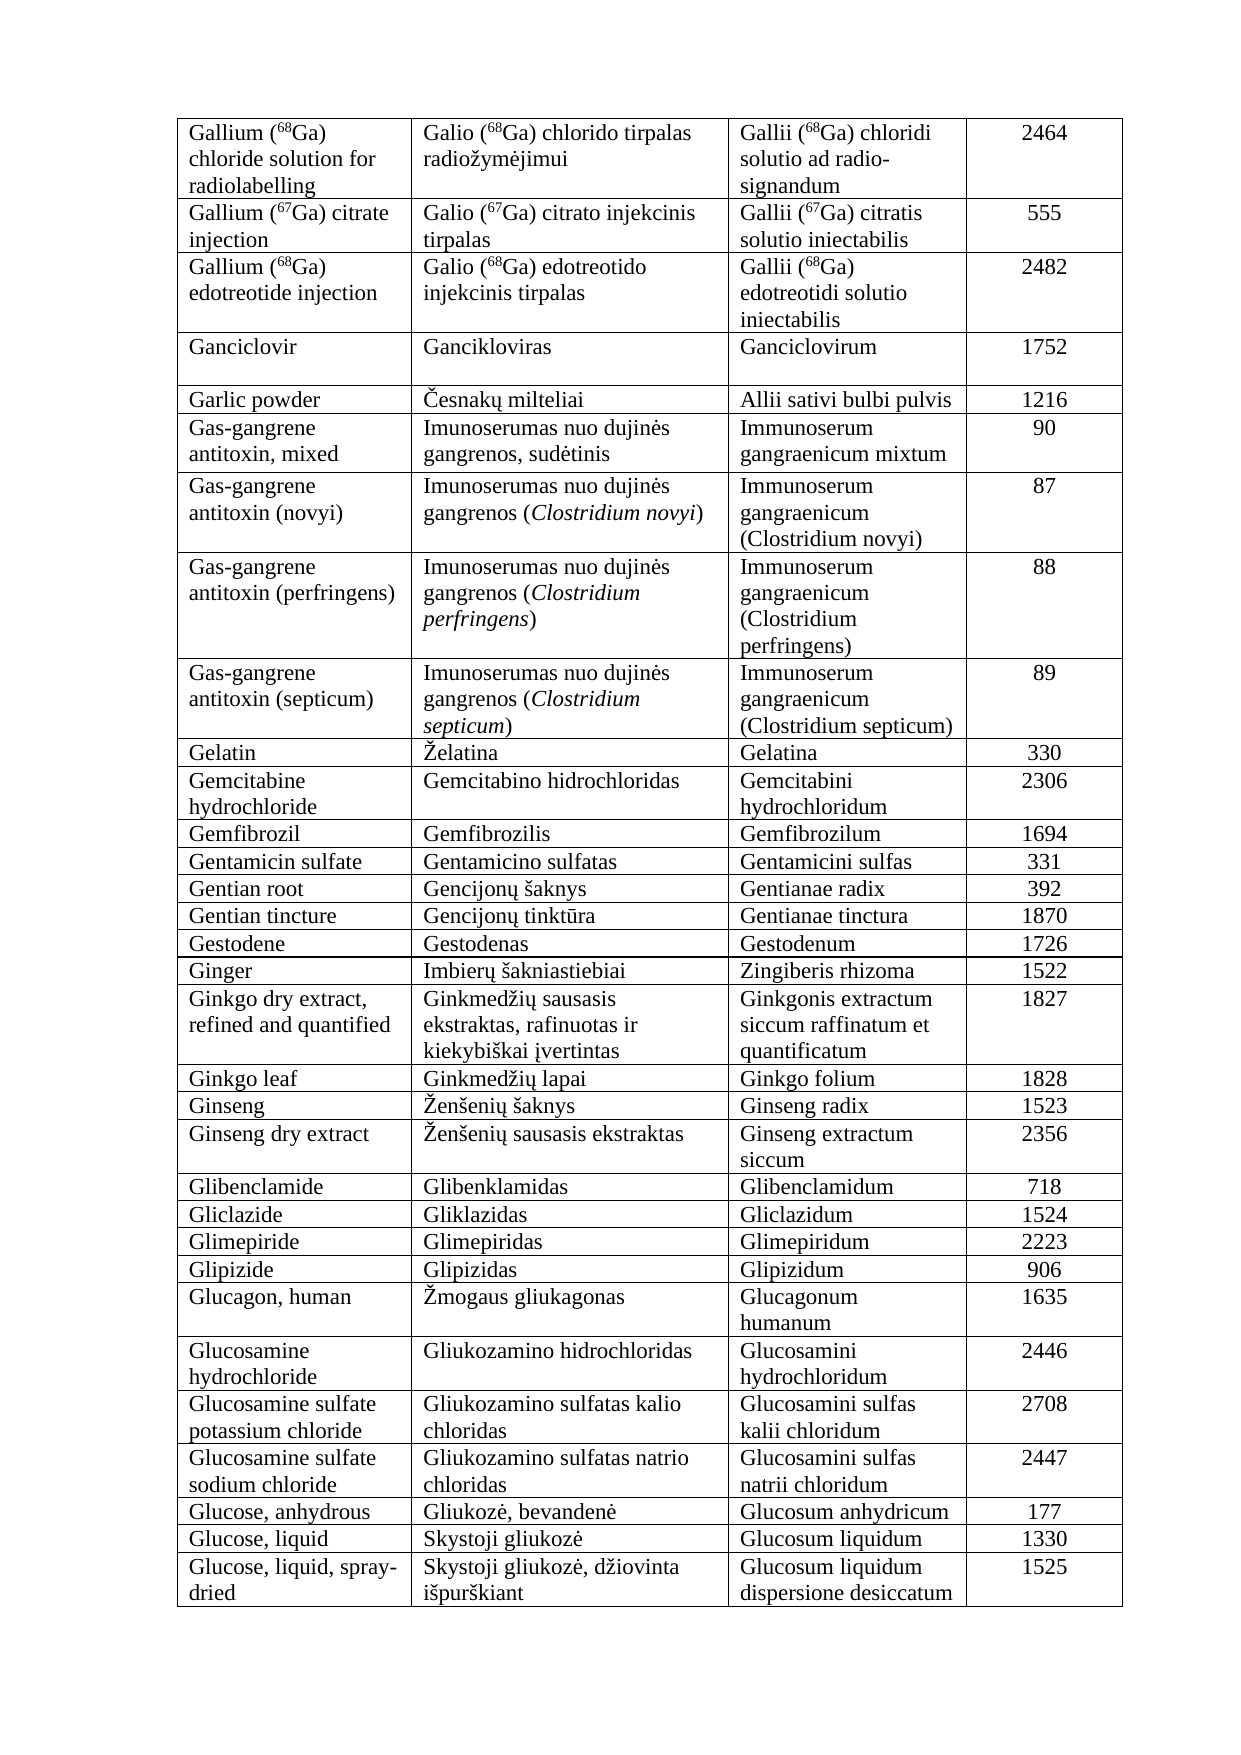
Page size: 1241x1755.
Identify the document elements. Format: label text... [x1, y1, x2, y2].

table_cell 1726 [967, 930, 1122, 956]
table_cell 1523 [967, 1092, 1122, 1119]
table_cell Gencijonų šaknys [412, 875, 728, 902]
table_cell Ginkmedžių lapai [412, 1065, 728, 1091]
table_cell 2356 [967, 1120, 1122, 1172]
table_cell 2446 [967, 1337, 1122, 1389]
table_cell 1525 [967, 1553, 1122, 1606]
table_cell Glucosamine sulfate sodium chloride [178, 1444, 411, 1497]
table_cell Gemfibrozilum [729, 820, 966, 847]
table_cell Gentian tincture [178, 903, 411, 929]
table_cell Gestodenum [729, 930, 966, 956]
table_cell Imunoserumas nuo dujinės gangrenos (Clostridium septicum) [412, 659, 728, 738]
table_cell 392 [967, 875, 1122, 902]
table_cell Gas-gangrene antitoxin, mixed [178, 414, 411, 472]
table_cell Gencijonų tinktūra [412, 903, 728, 929]
table_cell Gestodenas [412, 930, 728, 956]
table_cell 177 [967, 1498, 1122, 1524]
table_cell Glucosamine sulfate potassium chloride [178, 1391, 411, 1443]
table_cell 1828 [967, 1065, 1122, 1091]
table_cell Ginkgonis extractum siccum raffinatum et quantificatum [729, 985, 966, 1064]
table_cell Želatina [412, 739, 728, 766]
table_cell Gliukozamino sulfatas kalio chloridas [412, 1391, 728, 1443]
table_cell Zingiberis rhizoma [729, 958, 966, 984]
table_cell 88 [967, 553, 1122, 658]
table_cell Gliklazidas [412, 1201, 728, 1227]
table_cell Gas-gangrene antitoxin (septicum) [178, 659, 411, 738]
table_cell Gentianae radix [729, 875, 966, 902]
table_cell Glucose, liquid, spray-dried [178, 1553, 411, 1606]
table_cell Ginkmedžių sausasis ekstraktas, rafinuotas ir kiekybiškai įvertintas [412, 985, 728, 1064]
table_cell Ženšenių sausasis ekstraktas [412, 1120, 728, 1172]
table_cell Gallium (68Ga) edotreotide injection [178, 253, 411, 332]
table_cell 2447 [967, 1444, 1122, 1497]
table_cell Glucose, liquid [178, 1525, 411, 1552]
table_cell 718 [967, 1174, 1122, 1200]
table_cell Glucosamini hydrochloridum [729, 1337, 966, 1389]
table_cell Gemfibrozilis [412, 820, 728, 847]
table_cell Ginseng extractum siccum [729, 1120, 966, 1172]
table_cell Glucosum liquidum [729, 1525, 966, 1552]
table_cell Glimepiridum [729, 1228, 966, 1254]
table_cell Gliukozamino sulfatas natrio chloridas [412, 1444, 728, 1497]
table_cell Glimepiride [178, 1228, 411, 1254]
table_cell 1635 [967, 1283, 1122, 1336]
table_cell Ženšenių šaknys [412, 1092, 728, 1119]
table_cell Glucosum anhydricum [729, 1498, 966, 1524]
table_cell Glibenclamidum [729, 1174, 966, 1200]
table_cell 2223 [967, 1228, 1122, 1254]
table_cell Garlic powder [178, 386, 411, 413]
table_cell 1216 [967, 386, 1122, 413]
table_cell Galio (68Ga) edotreotido injekcinis tirpalas [412, 253, 728, 332]
table_cell Gallium (68Ga) chloride solution for radiolabelling [178, 119, 411, 198]
table_cell 331 [967, 848, 1122, 874]
table_cell Gentian root [178, 875, 411, 902]
table_cell Glibenclamide [178, 1174, 411, 1200]
table_cell Gemfibrozil [178, 820, 411, 847]
table_cell Glucagon, human [178, 1283, 411, 1336]
table_cell 2306 [967, 767, 1122, 819]
table_cell Glucagonum humanum [729, 1283, 966, 1336]
table_cell Skystoji gliukozė [412, 1525, 728, 1552]
table_cell Immunoserum gangraenicum (Clostridium novyi) [729, 473, 966, 552]
table_cell Ginger [178, 958, 411, 984]
table_cell Gliukozamino hidrochloridas [412, 1337, 728, 1389]
table_cell 2708 [967, 1391, 1122, 1443]
table_cell Imunoserumas nuo dujinės gangrenos (Clostridium novyi) [412, 473, 728, 552]
table_cell 87 [967, 473, 1122, 552]
table_cell Gas-gangrene antitoxin (novyi) [178, 473, 411, 552]
table_cell Ginkgo leaf [178, 1065, 411, 1091]
table_cell Gallii (68Ga) edotreotidi solutio iniectabilis [729, 253, 966, 332]
table_cell Glimepiridas [412, 1228, 728, 1254]
table_cell Glipizidum [729, 1256, 966, 1282]
table_cell Immunoserum gangraenicum (Clostridium septicum) [729, 659, 966, 738]
table_cell Allii sativi bulbi pulvis [729, 386, 966, 413]
table_cell Ginseng dry extract [178, 1120, 411, 1172]
table_cell Gestodene [178, 930, 411, 956]
table_cell 1694 [967, 820, 1122, 847]
table_cell 90 [967, 414, 1122, 472]
table_cell Gas-gangrene antitoxin (perfringens) [178, 553, 411, 658]
table_cell Immunoserum gangraenicum mixtum [729, 414, 966, 472]
table_cell Gemcitabino hidrochloridas [412, 767, 728, 819]
table_cell Imunoserumas nuo dujinės gangrenos, sudėtinis [412, 414, 728, 472]
table_cell Galio (67Ga) citrato injekcinis tirpalas [412, 199, 728, 252]
table_cell 1522 [967, 958, 1122, 984]
table_cell 330 [967, 739, 1122, 766]
table_cell Imbierų šakniastiebiai [412, 958, 728, 984]
table_cell 1330 [967, 1525, 1122, 1552]
table_cell Skystoji gliukozė, džiovinta išpurškiant [412, 1553, 728, 1606]
table_cell Glibenklamidas [412, 1174, 728, 1200]
table_cell Gliukozė, bevandenė [412, 1498, 728, 1524]
table_cell 1870 [967, 903, 1122, 929]
table_cell Ganciclovir [178, 333, 411, 385]
table_cell Glipizide [178, 1256, 411, 1282]
table_cell Gentamicino sulfatas [412, 848, 728, 874]
table_cell Gentianae tinctura [729, 903, 966, 929]
table_cell Gelatina [729, 739, 966, 766]
table_cell 89 [967, 659, 1122, 738]
table_cell Gallii (67Ga) citratis solutio iniectabilis [729, 199, 966, 252]
table_cell Gliclazide [178, 1201, 411, 1227]
table_cell Ganciclovirum [729, 333, 966, 385]
table_cell Gallii (68Ga) chloridi solutio ad radio-signandum [729, 119, 966, 198]
table_cell Glucosamine hydrochloride [178, 1337, 411, 1389]
table_cell Gemcitabini hydrochloridum [729, 767, 966, 819]
table_cell Galio (68Ga) chlorido tirpalas radiožymėjimui [412, 119, 728, 198]
table_cell Imunoserumas nuo dujinės gangrenos (Clostridium perfringens) [412, 553, 728, 658]
table_cell Immunoserum gangraenicum (Clostridium perfringens) [729, 553, 966, 658]
table_cell 2464 [967, 119, 1122, 198]
table_cell Glucosamini sulfas natrii chloridum [729, 1444, 966, 1497]
table_cell Gliclazidum [729, 1201, 966, 1227]
table_cell Gentamicini sulfas [729, 848, 966, 874]
table_cell Česnakų milteliai [412, 386, 728, 413]
table_cell Gentamicin sulfate [178, 848, 411, 874]
table_cell 1752 [967, 333, 1122, 385]
table_cell Glucosamini sulfas kalii chloridum [729, 1391, 966, 1443]
table_cell Glucose, anhydrous [178, 1498, 411, 1524]
table_cell 906 [967, 1256, 1122, 1282]
table_cell Ginseng radix [729, 1092, 966, 1119]
table_cell 2482 [967, 253, 1122, 332]
table_cell 1524 [967, 1201, 1122, 1227]
table_cell Ginkgo folium [729, 1065, 966, 1091]
table_cell 1827 [967, 985, 1122, 1064]
table_cell Žmogaus gliukagonas [412, 1283, 728, 1336]
table_cell Glucosum liquidum dispersione desiccatum [729, 1553, 966, 1606]
table_cell Glipizidas [412, 1256, 728, 1282]
table_cell 555 [967, 199, 1122, 252]
table_cell Ginkgo dry extract, refined and quantified [178, 985, 411, 1064]
table_cell Gallium (67Ga) citrate injection [178, 199, 411, 252]
table_cell Gemcitabine hydrochloride [178, 767, 411, 819]
table_cell Gelatin [178, 739, 411, 766]
table_cell Ginseng [178, 1092, 411, 1119]
table_cell Gancikloviras [412, 333, 728, 385]
